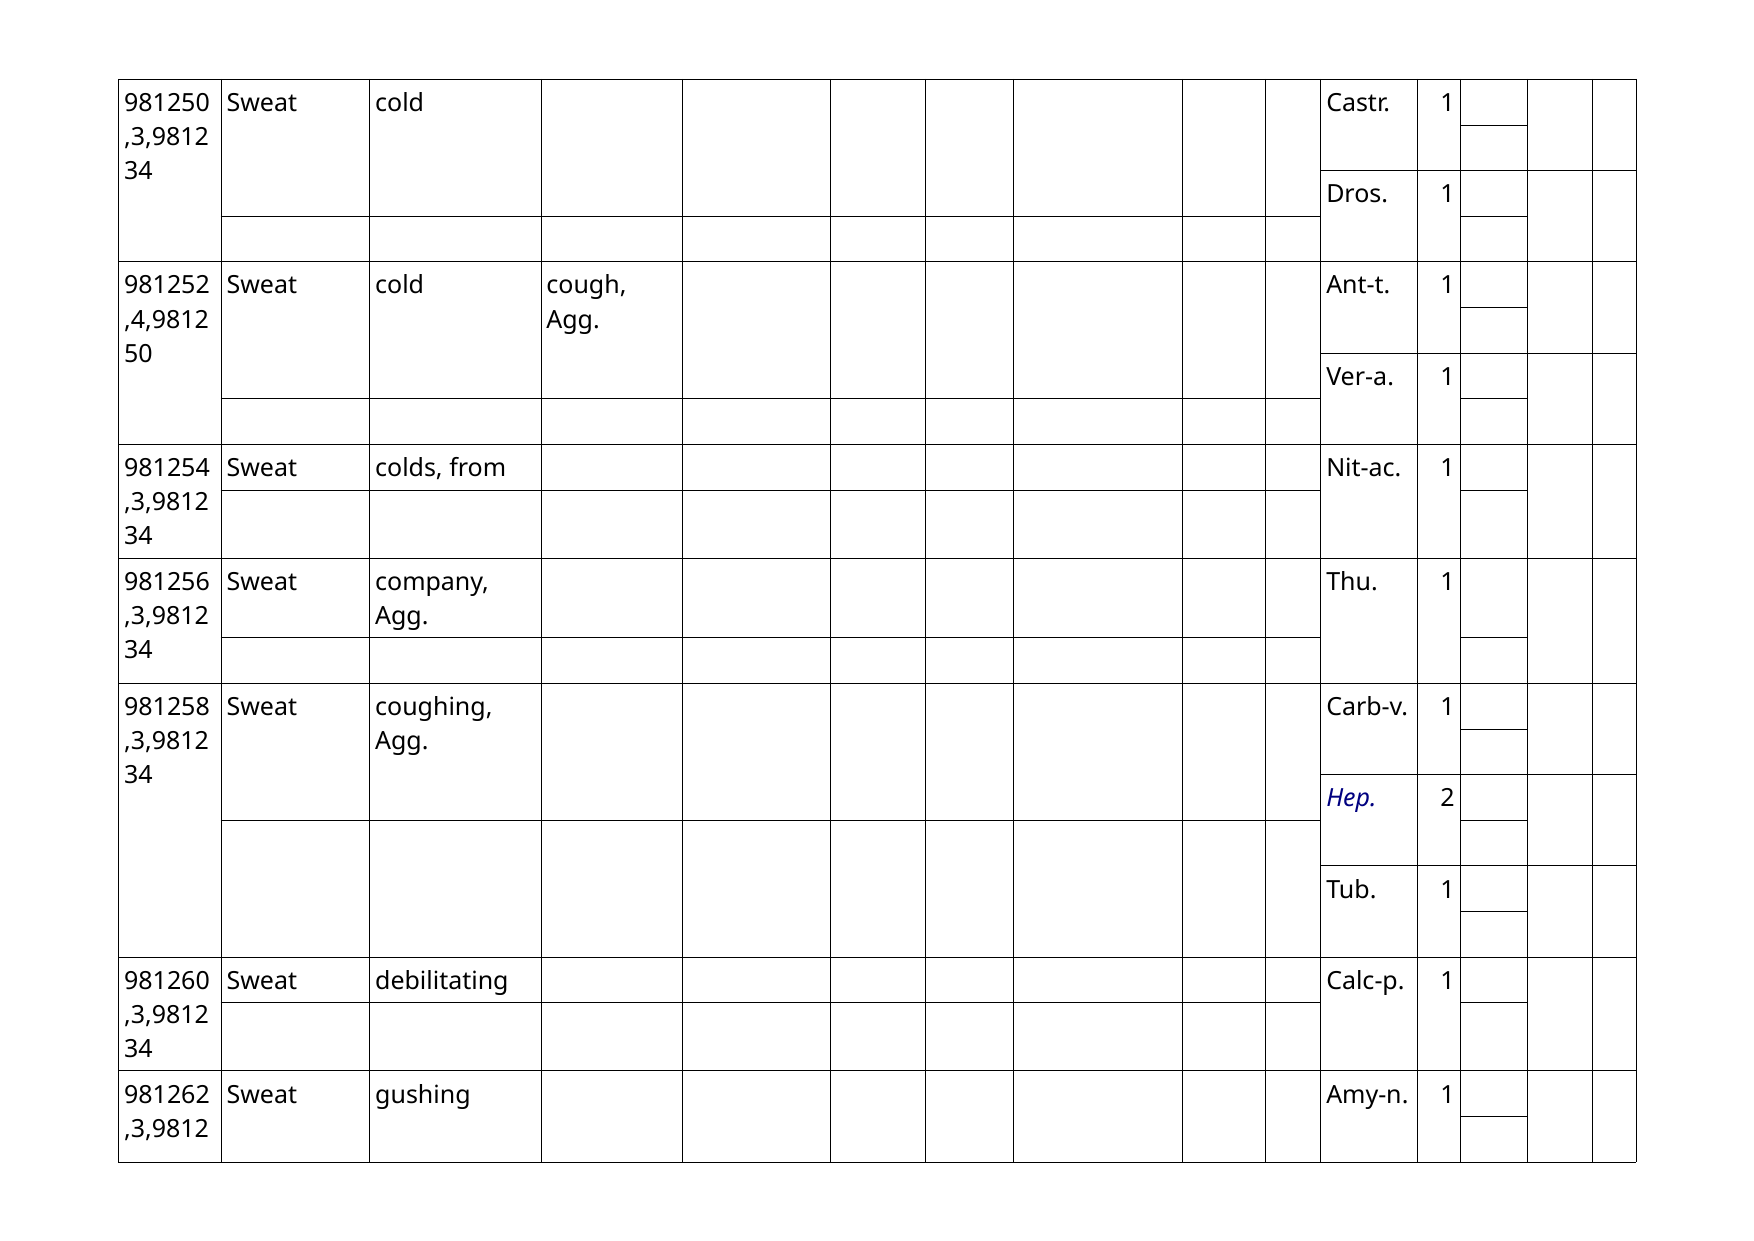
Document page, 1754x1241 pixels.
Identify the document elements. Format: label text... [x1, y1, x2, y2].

table_cell Hep. [1321, 775, 1417, 865]
table_cell [1461, 684, 1527, 728]
table_cell 981260,3,981234 [119, 958, 221, 1070]
table_cell [542, 491, 682, 558]
table_cell [1461, 491, 1527, 558]
table_cell debilitating [370, 958, 541, 1002]
table_cell [542, 1003, 682, 1070]
table_cell Ver-a. [1321, 354, 1417, 444]
table_cell [1461, 730, 1527, 774]
table_cell gushing [370, 1071, 541, 1162]
table_cell [1183, 958, 1265, 1002]
table_cell [1014, 821, 1182, 957]
table_cell 1 [1418, 171, 1460, 261]
table_cell [1183, 821, 1265, 957]
table_cell 1 [1418, 559, 1460, 683]
table_cell [1014, 1003, 1182, 1070]
table_cell [683, 491, 830, 558]
table_cell [1593, 171, 1636, 261]
table_cell [831, 445, 925, 489]
table_cell [1266, 1003, 1320, 1070]
table_cell [1461, 958, 1527, 1002]
table_cell [831, 638, 925, 683]
table_cell Sweat [222, 445, 369, 489]
table_cell [1014, 217, 1182, 261]
table_cell [542, 445, 682, 489]
table_cell [1593, 354, 1636, 444]
table_cell [1461, 1071, 1527, 1116]
table_cell [831, 80, 925, 216]
table_cell cold [370, 262, 541, 398]
table_cell [370, 217, 541, 261]
table_cell [1593, 445, 1636, 558]
table_cell 1 [1418, 684, 1460, 774]
table_cell 981256,3,981234 [119, 559, 221, 683]
table_cell Castr. [1321, 80, 1417, 170]
table_cell [1014, 684, 1182, 820]
table_cell 1 [1418, 80, 1460, 170]
table_cell [542, 821, 682, 957]
table_cell 1 [1418, 262, 1460, 353]
table_cell Sweat [222, 559, 369, 637]
table_cell [1183, 445, 1265, 489]
table_cell [222, 1003, 369, 1070]
table_cell [1461, 1003, 1527, 1070]
table_cell [1266, 445, 1320, 489]
table_cell [1266, 262, 1320, 398]
table_cell 1 [1418, 445, 1460, 558]
table_cell [683, 445, 830, 489]
table_cell [1266, 958, 1320, 1002]
table_cell [1461, 80, 1527, 124]
table_cell [1461, 821, 1527, 865]
table_cell [542, 958, 682, 1002]
table_cell [1528, 775, 1592, 865]
table_cell [831, 559, 925, 637]
table_cell Sweat [222, 1071, 369, 1162]
table_cell [926, 262, 1013, 398]
table_cell [1528, 171, 1592, 261]
table_cell [1593, 262, 1636, 353]
table_cell [926, 684, 1013, 820]
table_cell [1528, 1071, 1592, 1162]
table_cell [542, 217, 682, 261]
table_cell Calc-p. [1321, 958, 1417, 1070]
table_cell [683, 684, 830, 820]
table_cell [1461, 775, 1527, 820]
table_cell [1266, 638, 1320, 683]
table_cell [1528, 684, 1592, 774]
table_cell 1 [1418, 1071, 1460, 1162]
table_cell [1014, 638, 1182, 683]
table_cell [1183, 80, 1265, 216]
table_cell Amy-n. [1321, 1071, 1417, 1162]
table_cell [1461, 262, 1527, 307]
table_cell [683, 1003, 830, 1070]
table_cell [683, 638, 830, 683]
table_cell [1461, 217, 1527, 261]
table_cell [1461, 638, 1527, 683]
table_cell [1528, 80, 1592, 170]
table_cell 1 [1418, 354, 1460, 444]
table_cell Nit-ac. [1321, 445, 1417, 558]
table_cell [926, 445, 1013, 489]
table_cell [1461, 399, 1527, 444]
table_cell [1183, 559, 1265, 637]
table_cell [926, 1003, 1013, 1070]
table_cell [542, 638, 682, 683]
table_cell [222, 491, 369, 558]
table_cell [1014, 559, 1182, 637]
table_cell [1528, 354, 1592, 444]
table_cell [222, 399, 369, 444]
table_cell [1528, 866, 1592, 957]
table_cell [1014, 445, 1182, 489]
table_cell Carb-v. [1321, 684, 1417, 774]
table_cell [926, 559, 1013, 637]
table_cell [1461, 126, 1527, 170]
table_cell [926, 958, 1013, 1002]
table_cell [926, 399, 1013, 444]
table_cell [1528, 262, 1592, 353]
table_cell [926, 80, 1013, 216]
table_cell [1183, 491, 1265, 558]
table_cell Sweat [222, 958, 369, 1002]
table_cell [926, 217, 1013, 261]
table_cell [1183, 1071, 1265, 1162]
table_cell Sweat [222, 684, 369, 820]
table_cell company, Agg. [370, 559, 541, 637]
table_cell [542, 559, 682, 637]
table_cell [831, 684, 925, 820]
table_cell [683, 821, 830, 957]
table_cell [222, 638, 369, 683]
table_cell [926, 638, 1013, 683]
table_cell 981250,3,981234 [119, 80, 221, 261]
table_cell [831, 821, 925, 957]
table_cell 1 [1418, 866, 1460, 957]
table_cell [1183, 399, 1265, 444]
table_cell [1593, 775, 1636, 865]
table_cell [370, 821, 541, 957]
table_cell Sweat [222, 80, 369, 216]
table_cell [1461, 445, 1527, 489]
table_cell [1461, 559, 1527, 637]
table_cell [831, 1071, 925, 1162]
table_cell [831, 399, 925, 444]
table_cell [683, 262, 830, 398]
table_cell [683, 217, 830, 261]
table_cell Ant-t. [1321, 262, 1417, 353]
table_cell [1461, 1117, 1527, 1162]
table_cell [831, 491, 925, 558]
table_cell [1014, 958, 1182, 1002]
table_cell [1183, 217, 1265, 261]
table_cell [1183, 638, 1265, 683]
table_cell [1183, 262, 1265, 398]
table_cell [1461, 354, 1527, 398]
table_cell [1183, 1003, 1265, 1070]
table_cell [1461, 866, 1527, 911]
table_cell [831, 217, 925, 261]
table_cell [222, 821, 369, 957]
table_cell [1014, 491, 1182, 558]
table_cell [1266, 80, 1320, 216]
table_cell [370, 399, 541, 444]
table_cell cold [370, 80, 541, 216]
table_cell [542, 399, 682, 444]
table_cell Dros. [1321, 171, 1417, 261]
table_cell 2 [1418, 775, 1460, 865]
table_cell 981258,3,981234 [119, 684, 221, 957]
table_cell Thu. [1321, 559, 1417, 683]
table_cell [1593, 958, 1636, 1070]
table_cell [926, 821, 1013, 957]
table_cell [370, 1003, 541, 1070]
table_cell Sweat [222, 262, 369, 398]
table_cell [370, 638, 541, 683]
table_cell [683, 559, 830, 637]
table_cell [683, 399, 830, 444]
table_cell [1266, 821, 1320, 957]
table_cell [370, 491, 541, 558]
table_cell colds, from [370, 445, 541, 489]
table_cell [1461, 912, 1527, 957]
table_cell 1 [1418, 958, 1460, 1070]
table_cell [831, 958, 925, 1002]
table_cell [1593, 866, 1636, 957]
table_cell [926, 491, 1013, 558]
table_cell [1461, 308, 1527, 353]
table_cell [1183, 684, 1265, 820]
table_cell [683, 958, 830, 1002]
table_cell [831, 1003, 925, 1070]
table_cell 981254,3,981234 [119, 445, 221, 558]
table_cell [1593, 80, 1636, 170]
table_cell coughing, Agg. [370, 684, 541, 820]
table_cell [683, 80, 830, 216]
table_cell cough, Agg. [542, 262, 682, 398]
table_cell [1528, 445, 1592, 558]
table_cell [1593, 684, 1636, 774]
table_cell [683, 1071, 830, 1162]
table_cell [1014, 262, 1182, 398]
table_cell [542, 684, 682, 820]
table_cell 981252,4,981250 [119, 262, 221, 444]
table_cell [1266, 684, 1320, 820]
table_cell 981262,3,9812 [119, 1071, 221, 1162]
table_cell [831, 262, 925, 398]
table_cell [1593, 559, 1636, 683]
table_cell [542, 1071, 682, 1162]
table_cell [1593, 1071, 1636, 1162]
table_cell [1266, 559, 1320, 637]
table_cell [1266, 1071, 1320, 1162]
table_cell [222, 217, 369, 261]
table_cell [1266, 217, 1320, 261]
table_cell [1528, 559, 1592, 683]
table_cell [1266, 399, 1320, 444]
table_cell [1014, 399, 1182, 444]
table_cell [1014, 80, 1182, 216]
table_cell [1461, 171, 1527, 216]
table_cell [1014, 1071, 1182, 1162]
table_cell [1528, 958, 1592, 1070]
table_cell [542, 80, 682, 216]
table_cell [1266, 491, 1320, 558]
table_cell Tub. [1321, 866, 1417, 957]
table_cell [926, 1071, 1013, 1162]
